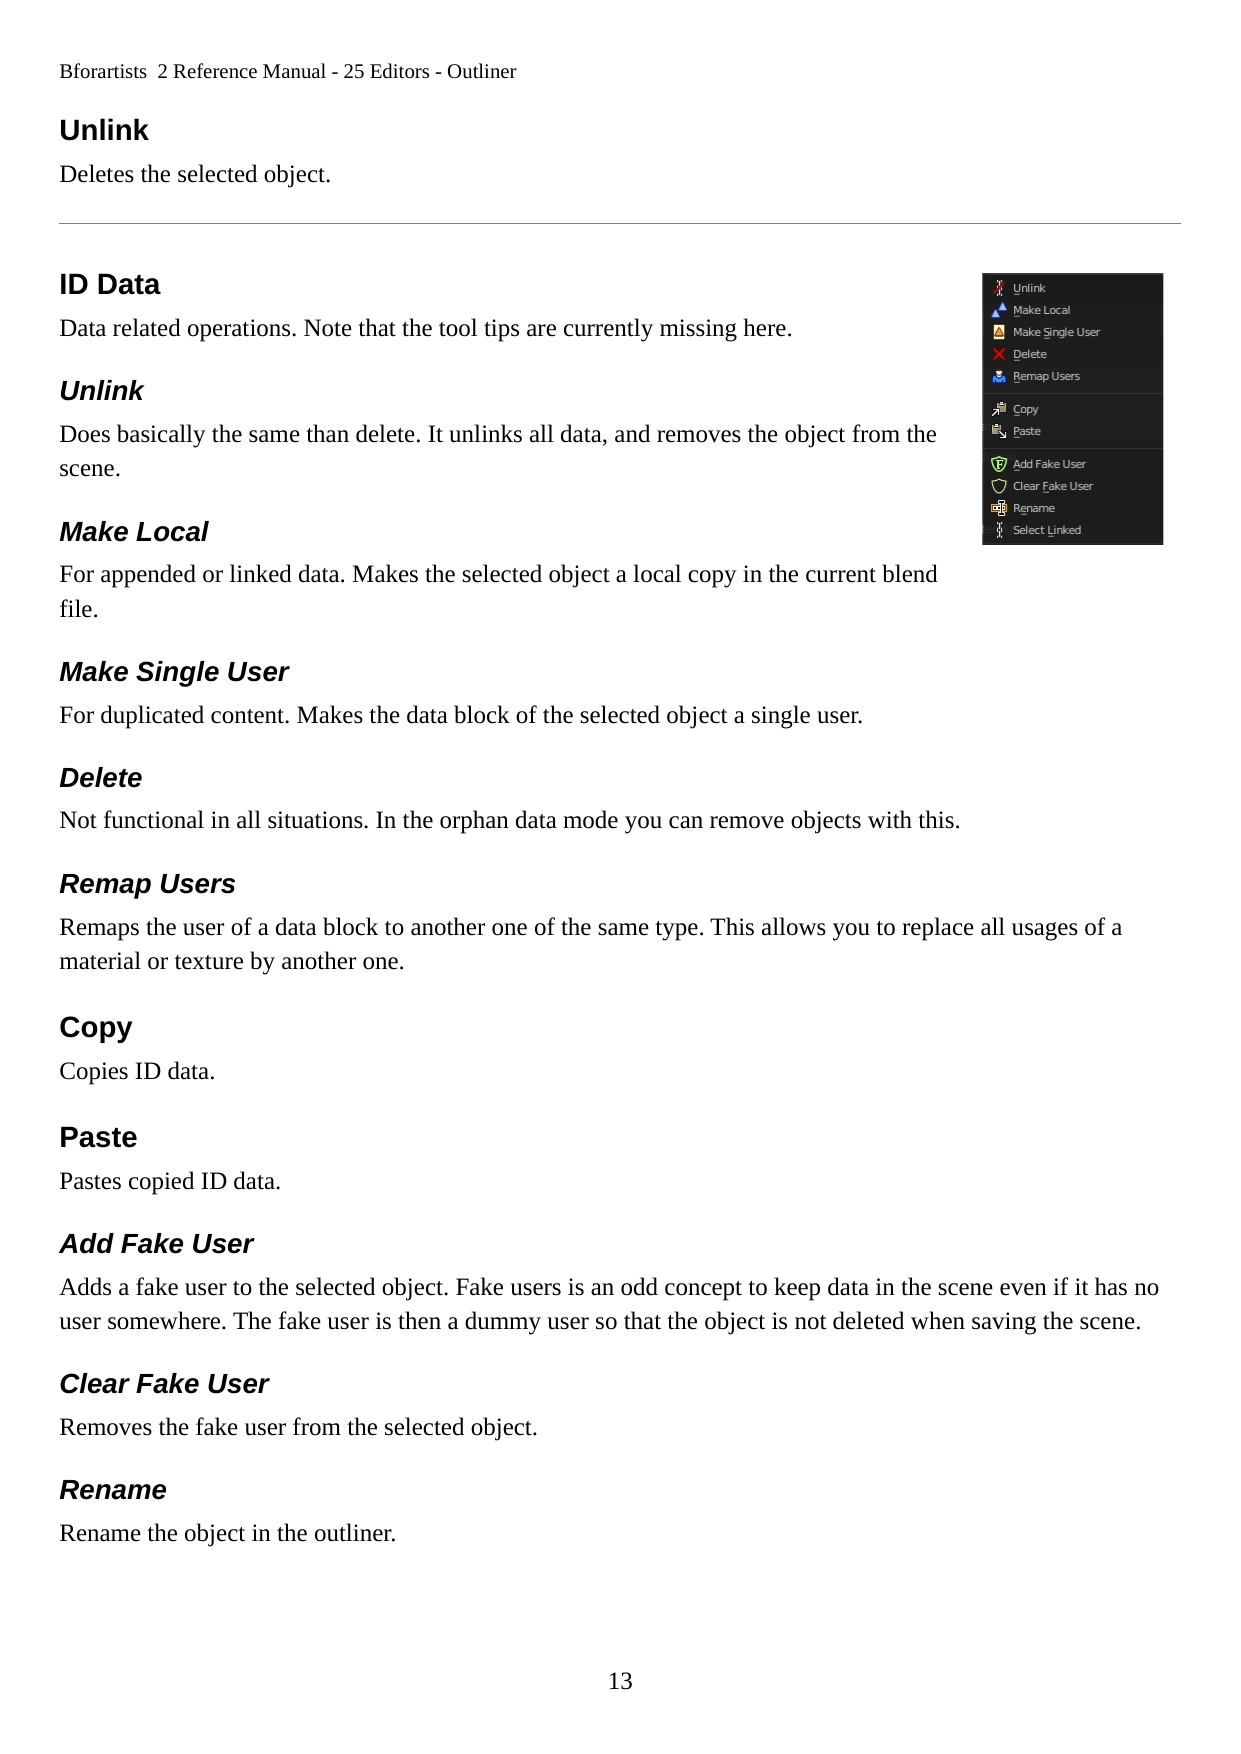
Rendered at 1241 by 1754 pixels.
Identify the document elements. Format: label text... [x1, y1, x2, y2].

subtitle Unlink [59, 374, 982, 406]
subtitle Unlink [59, 113, 1181, 146]
text Pastes copied ID data. [59, 1166, 1181, 1194]
picture [982, 273, 1164, 545]
text Not functional in all situations. In the orphan data mode you can remove objects with this. [59, 806, 1181, 834]
text For duplicated content. Makes the data block of the selected object a single user. [59, 700, 1181, 728]
subtitle Make Local [59, 515, 1181, 547]
subtitle Clear Fake User [59, 1368, 1181, 1400]
subtitle Copy [59, 1010, 1181, 1043]
subtitle Rename [59, 1474, 1181, 1506]
text Copies ID data. [59, 1056, 1181, 1085]
text Deletes the selected object. [59, 159, 1181, 188]
subtitle Make Single User [59, 655, 1181, 687]
text Does basically the same than delete. It unlinks all data, and removes the object from the scene. [59, 419, 982, 482]
subtitle Paste [59, 1119, 1181, 1153]
subtitle Delete [59, 761, 1181, 793]
subtitle Remap Users [59, 867, 1181, 899]
text For appended or linked data. Makes the selected object a local copy in the current blend file. [59, 559, 1181, 622]
text Adds a fake user to the selected object. Fake users is an odd concept to keep data in the scene even if it has no user somewhere. The fake user is then a dummy user so that the object is not deleted when saving the scene. [59, 1272, 1181, 1335]
subtitle Add Fake User [59, 1227, 1181, 1259]
text Removes the fake user from the selected object. [59, 1412, 1181, 1441]
subtitle ID Data [59, 267, 1181, 300]
text Rename the object in the outliner. [59, 1518, 1181, 1547]
subtitle [1164, 374, 1181, 406]
text Remaps the user of a data block to another one of the same type. This allows you to replace all usages of a material or texture by another one. [59, 912, 1181, 975]
text Data related operations. Note that the tool tips are currently missing here. [59, 313, 982, 342]
